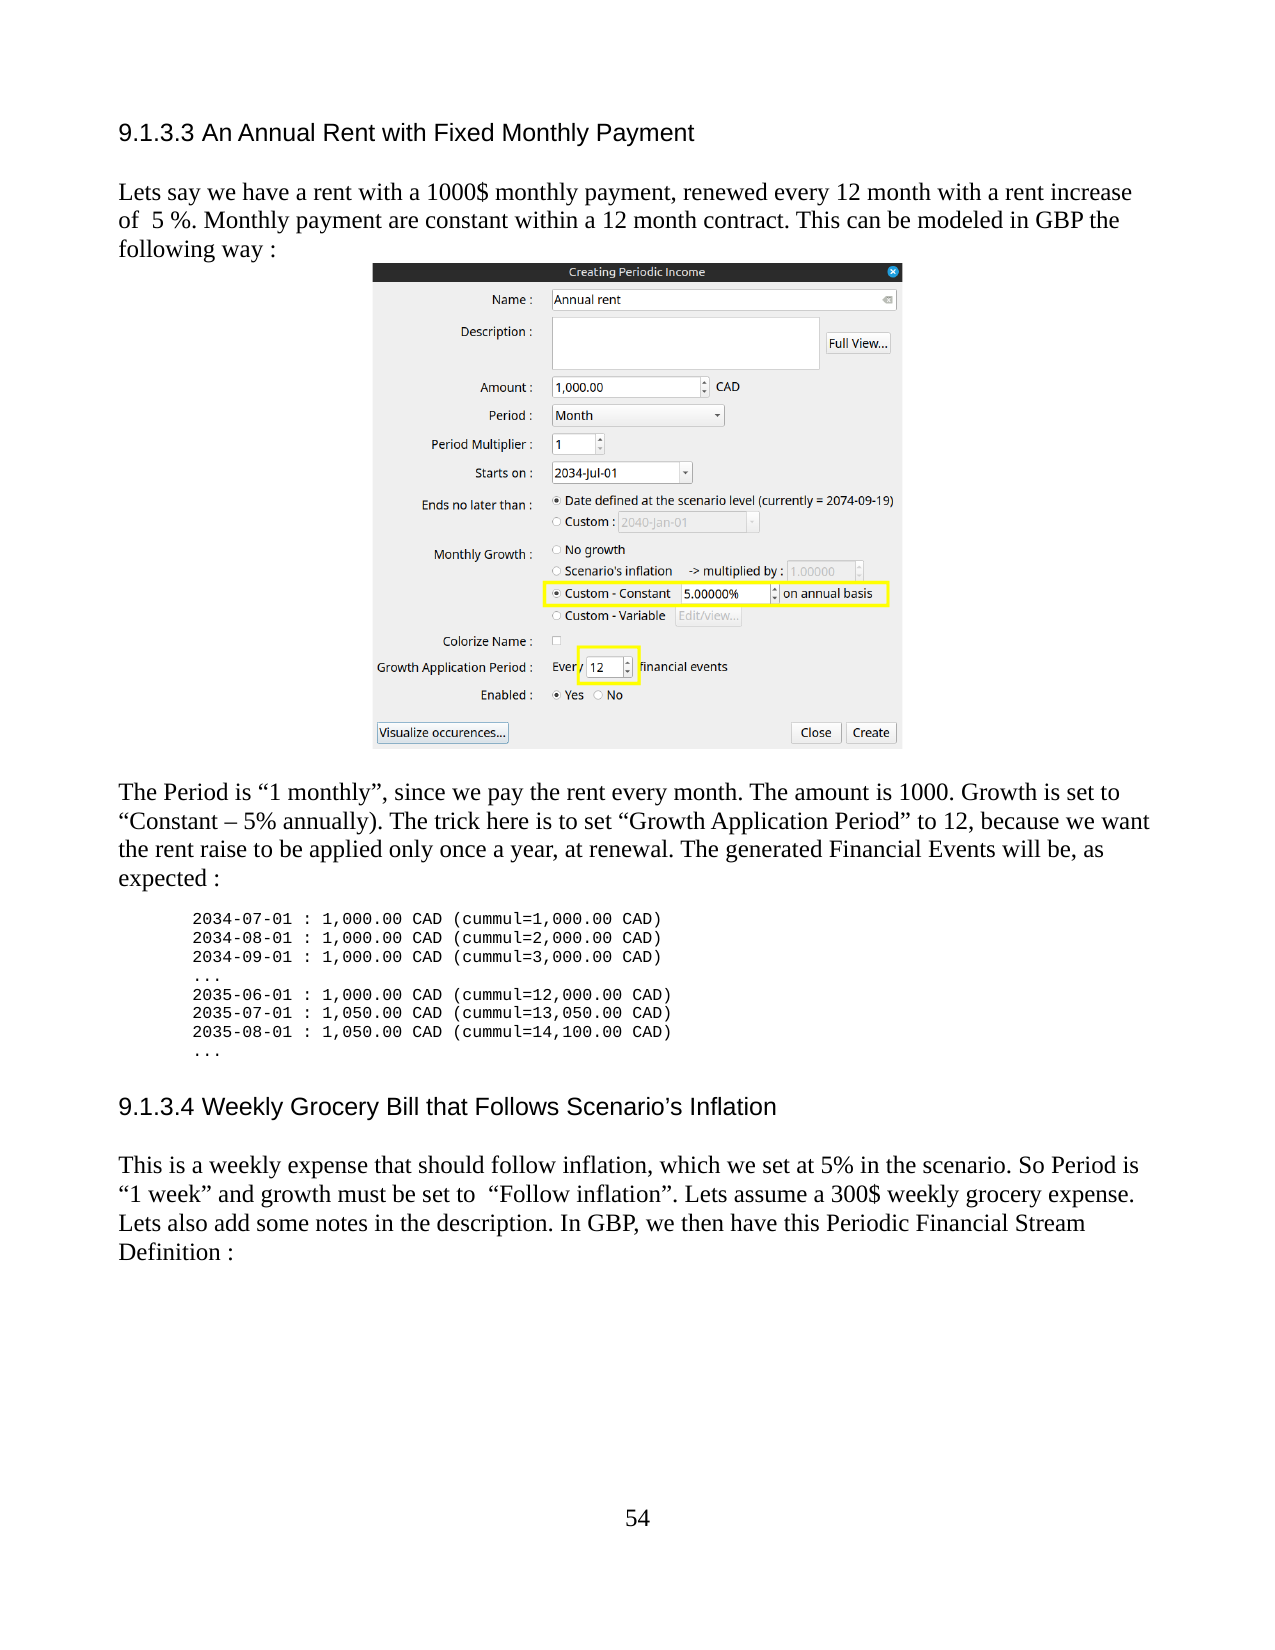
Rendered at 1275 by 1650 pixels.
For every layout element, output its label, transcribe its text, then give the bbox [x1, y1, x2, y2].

text 2035-06-01 : 1,000.00 CAD (cummul=12,000.00 CAD) [192, 986, 1157, 1005]
text 2034-09-01 : 1,000.00 CAD (cummul=3,000.00 CAD) [192, 948, 1157, 967]
text This is a weekly expense that should follow inflation, which we set at 5% in the scenario. So Period is “1 week” and growth must be set to “Follow inflation”. Lets assume a 300$ weekly grocery expense. Lets also add some notes in the description. In GBP, we then have this Periodic Financial Stream Definition : [118, 1150, 1157, 1265]
text 2034-07-01 : 1,000.00 CAD (cummul=1,000.00 CAD) [192, 911, 1157, 930]
text Lets say we have a rent with a 1000$ monthly payment, renewed every 12 month with a rent increase of 5 %. Monthly payment are constant within a 12 month contract. This can be modeled in GBP the following way : [118, 177, 1157, 263]
subtitle Weekly Grocery Bill that Follows Scenario’s Inflation [118, 1092, 1157, 1120]
text 2035-07-01 : 1,050.00 CAD (cummul=13,050.00 CAD) [192, 1005, 1157, 1024]
text ... [192, 967, 1157, 986]
text 2035-08-01 : 1,050.00 CAD (cummul=14,100.00 CAD) [192, 1024, 1157, 1043]
text ... [192, 1043, 1157, 1062]
text 2034-08-01 : 1,000.00 CAD (cummul=2,000.00 CAD) [192, 930, 1157, 948]
subtitle An Annual Rent with Fixed Monthly Payment [118, 118, 1157, 147]
text The Period is “1 monthly”, since we pay the rent every month. The amount is 1000. Growth is set to “Constant – 5% annually). The trick here is to set “Growth Application Period” to 12, because we want the rent raise to be applied only once a year, at renewal. The generated Financial Events will be, as expected : [118, 777, 1157, 892]
picture [372, 263, 903, 749]
